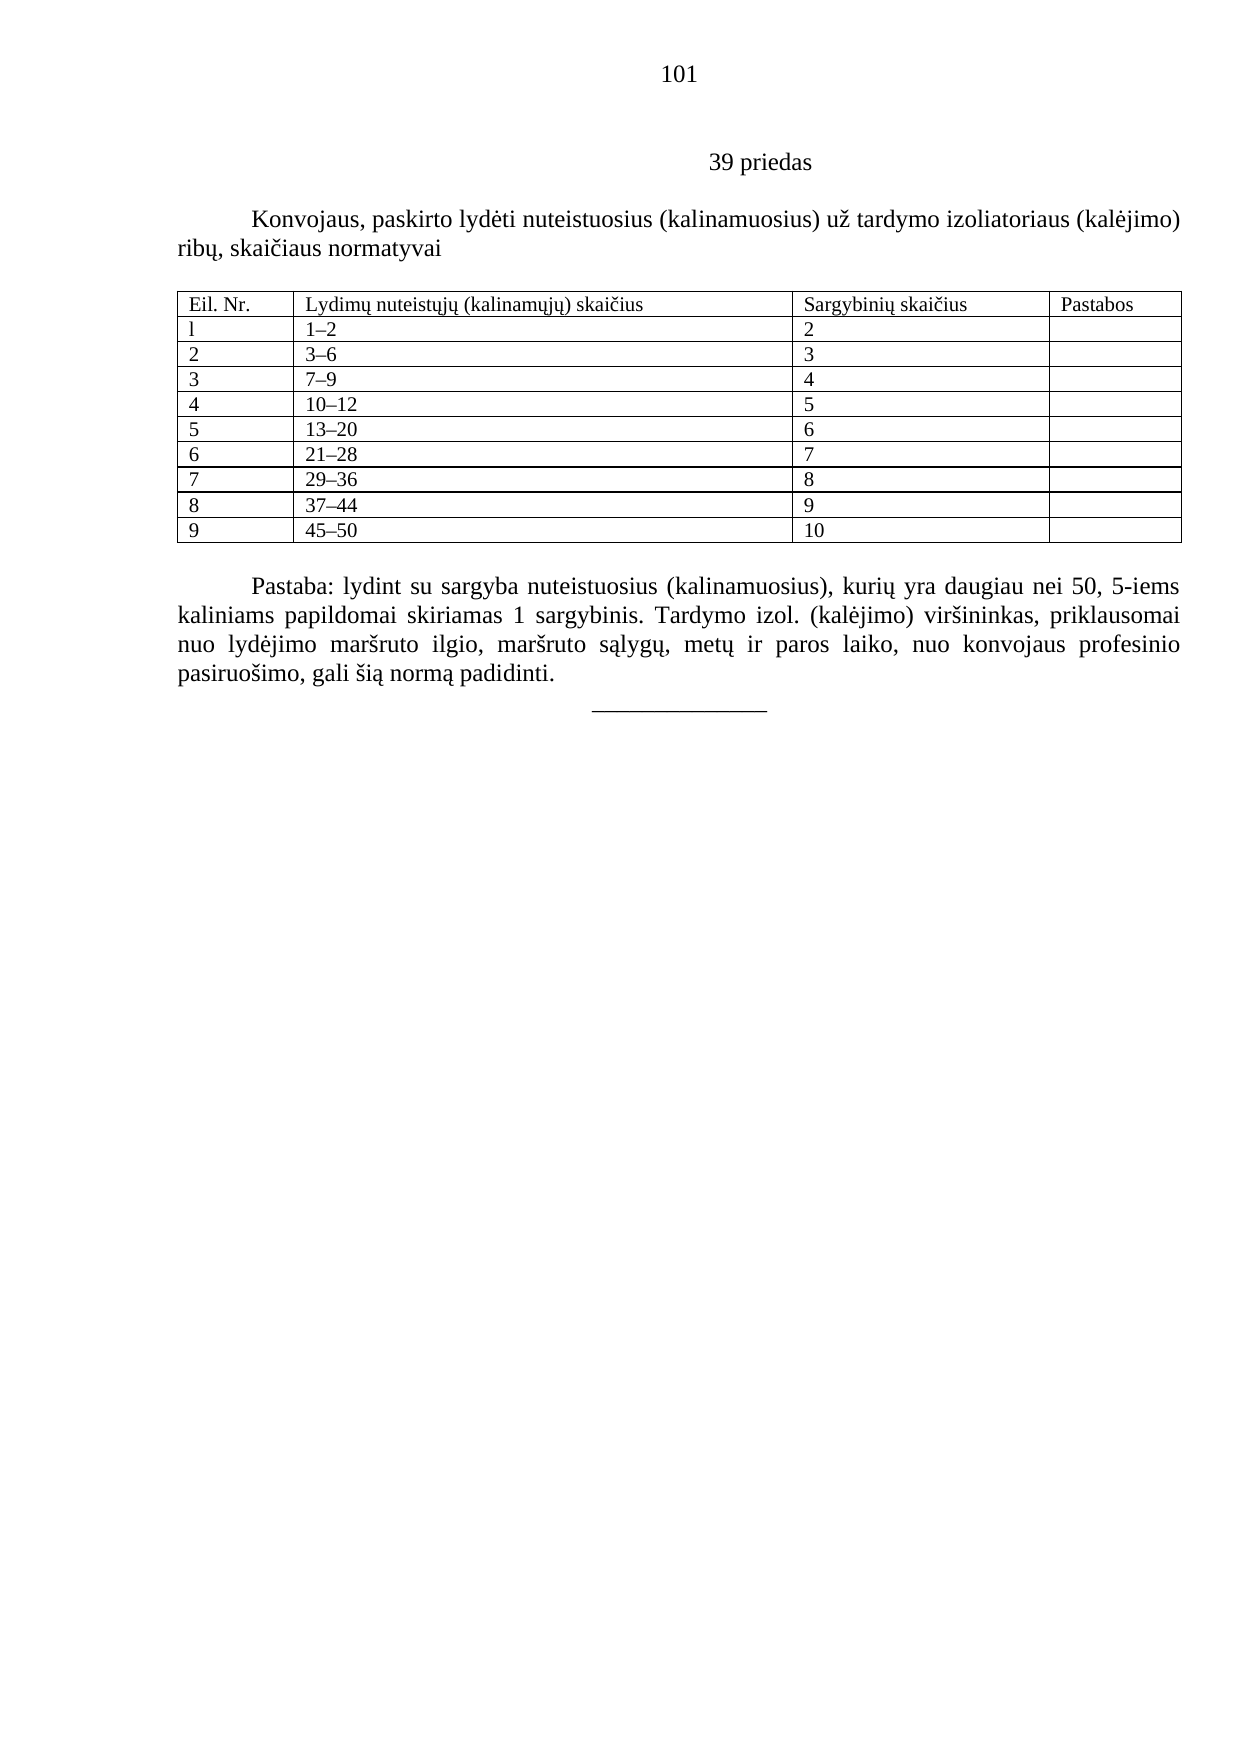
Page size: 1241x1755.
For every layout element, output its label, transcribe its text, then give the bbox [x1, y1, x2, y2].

table_cell 4 [793, 367, 1049, 391]
table_cell 10 [793, 518, 1049, 542]
table_cell 29–36 [294, 468, 792, 491]
table_cell 7 [178, 468, 293, 491]
table_cell 13–20 [294, 417, 792, 441]
text 39 priedas [177, 147, 1181, 176]
table_cell [1050, 417, 1181, 441]
table_cell [1050, 518, 1181, 542]
table_cell [1050, 342, 1181, 366]
table_cell 7 [793, 442, 1049, 466]
table_cell 3 [178, 367, 293, 391]
table_cell 2 [793, 317, 1049, 341]
table_cell 6 [178, 442, 293, 466]
table_cell 5 [793, 392, 1049, 416]
table_cell 9 [793, 493, 1049, 517]
table_cell 6 [793, 417, 1049, 441]
table_cell 5 [178, 417, 293, 441]
table_cell l [178, 317, 293, 341]
text Pastaba: lydint su sargyba nuteistuosius (kalinamuosius), kurių yra daugiau nei 50, 5-iems kaliniams papildomai skiriamas 1 sargybinis. Tardymo izol. (kalėjimo) viršininkas, priklausomai nuo lydėjimo maršruto ilgio, maršruto sąlygų, metų ir paros laiko, nuo konvojaus profesinio pasiruošimo, gali šią normą padidinti. [177, 571, 1181, 686]
table_cell 1–2 [294, 317, 792, 341]
table_cell [1050, 317, 1181, 341]
table_cell 9 [178, 518, 293, 542]
text ______________ [177, 686, 1181, 715]
table_cell 37–44 [294, 493, 792, 517]
table_cell [1050, 442, 1181, 466]
table_cell 45–50 [294, 518, 792, 542]
table_header Pastabos [1050, 292, 1181, 316]
text Konvojaus, paskirto lydėti nuteistuosius (kalinamuosius) už tardymo izoliatoriaus (kalėjimo) ribų, skaičiaus normatyvai [177, 204, 1181, 262]
table_header Lydimų nuteistųjų (kalinamųjų) skaičius [294, 292, 792, 316]
table_cell 21–28 [294, 442, 792, 466]
table_cell [1050, 392, 1181, 416]
table_cell 2 [178, 342, 293, 366]
table_cell 7–9 [294, 367, 792, 391]
table_cell 4 [178, 392, 293, 416]
table_cell [1050, 367, 1181, 391]
table_cell [1050, 468, 1181, 491]
table_cell 10–12 [294, 392, 792, 416]
table_header Eil. Nr. [178, 292, 293, 316]
table_cell [1050, 493, 1181, 517]
table_header Sargybinių skaičius [793, 292, 1049, 316]
table_cell 3 [793, 342, 1049, 366]
table_cell 3–6 [294, 342, 792, 366]
table_cell 8 [178, 493, 293, 517]
table_cell 8 [793, 468, 1049, 491]
